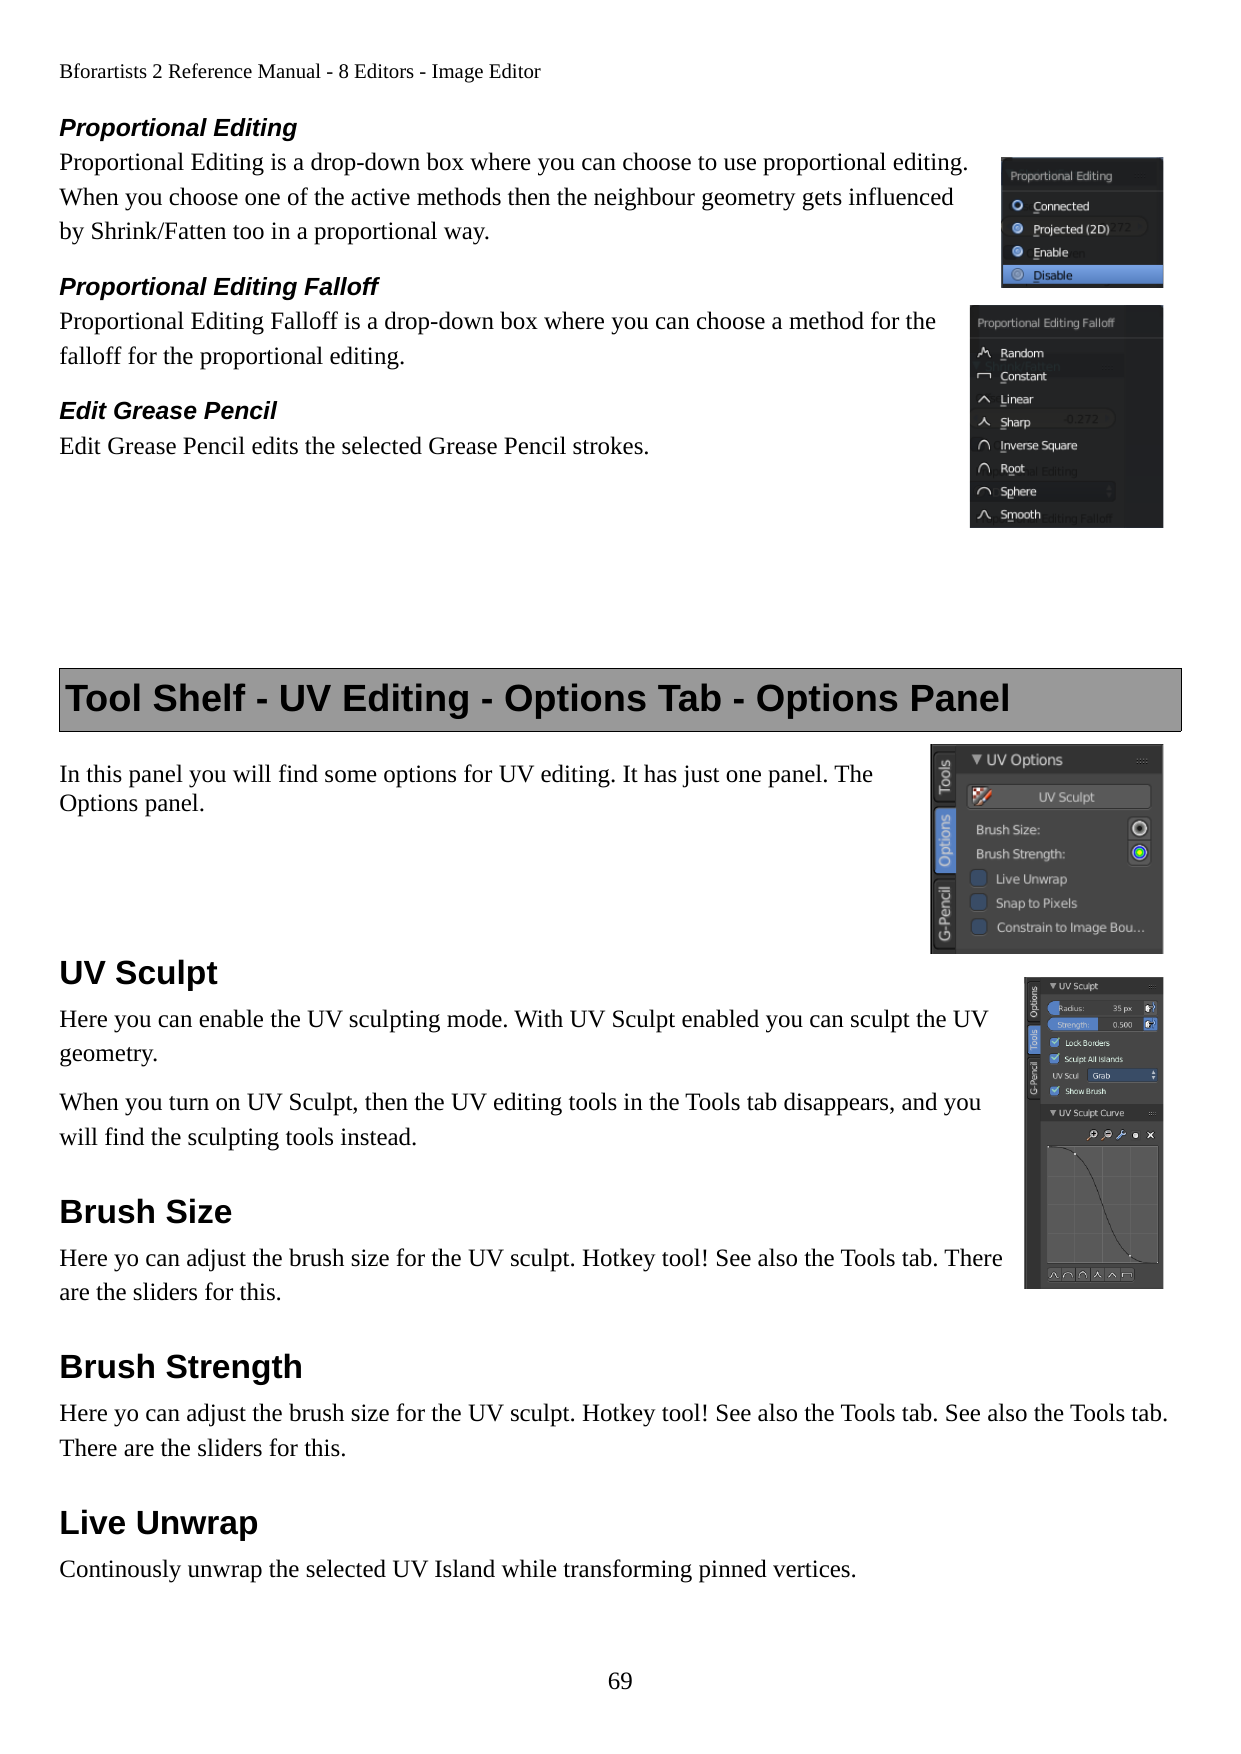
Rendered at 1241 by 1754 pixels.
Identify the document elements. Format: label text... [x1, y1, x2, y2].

picture [930, 744, 1164, 954]
picture [1001, 157, 1164, 288]
subtitle Proportional Editing Falloff [59, 272, 1181, 300]
text When you turn on UV Sculpt, then the UV editing tools in the Tools tab disappears, and you will find the sculpting tools instead. [59, 1087, 1024, 1151]
text Edit Grease Pencil edits the selected Grease Pencil strokes. [59, 431, 969, 460]
subtitle Live Unwrap [59, 1503, 1181, 1541]
table_header Tool Shelf - UV Editing - Options Tab - Options Panel [60, 669, 1181, 731]
picture [1024, 977, 1164, 1289]
picture [969, 305, 1164, 528]
subtitle Brush Size [59, 1192, 1024, 1230]
subtitle [1164, 1192, 1181, 1230]
subtitle UV Sculpt [59, 953, 1181, 991]
text In this panel you will find some options for UV editing. It has just one panel. The Options panel. [59, 759, 930, 817]
text Continously unwrap the selected UV Island while transforming pinned vertices. [59, 1554, 1181, 1583]
text Proportional Editing is a drop-down box where you can choose to use proportional editing. When you choose one of the active methods then the neighbour geometry gets influenced by Shrink/Fatten too in a proportional way. [59, 147, 1181, 245]
text Here yo can adjust the brush size for the UV sculpt. Hotkey tool! See also the Tools tab. There are the sliders for this. [59, 1243, 1181, 1306]
subtitle Edit Grease Pencil [59, 396, 969, 425]
subtitle Brush Strength [59, 1347, 1181, 1386]
text Here yo can adjust the brush size for the UV sculpt. Hotkey tool! See also the Tools tab. See also the Tools tab. There are the sliders for this. [59, 1398, 1181, 1462]
subtitle Proportional Editing [59, 113, 1181, 141]
subtitle [1164, 396, 1181, 425]
text Proportional Editing Falloff is a drop-down box where you can choose a method for the falloff for the proportional editing. [59, 306, 969, 370]
text Here you can enable the UV sculpting mode. With UV Sculpt enabled you can sculpt the UV geometry. [59, 1004, 1024, 1067]
